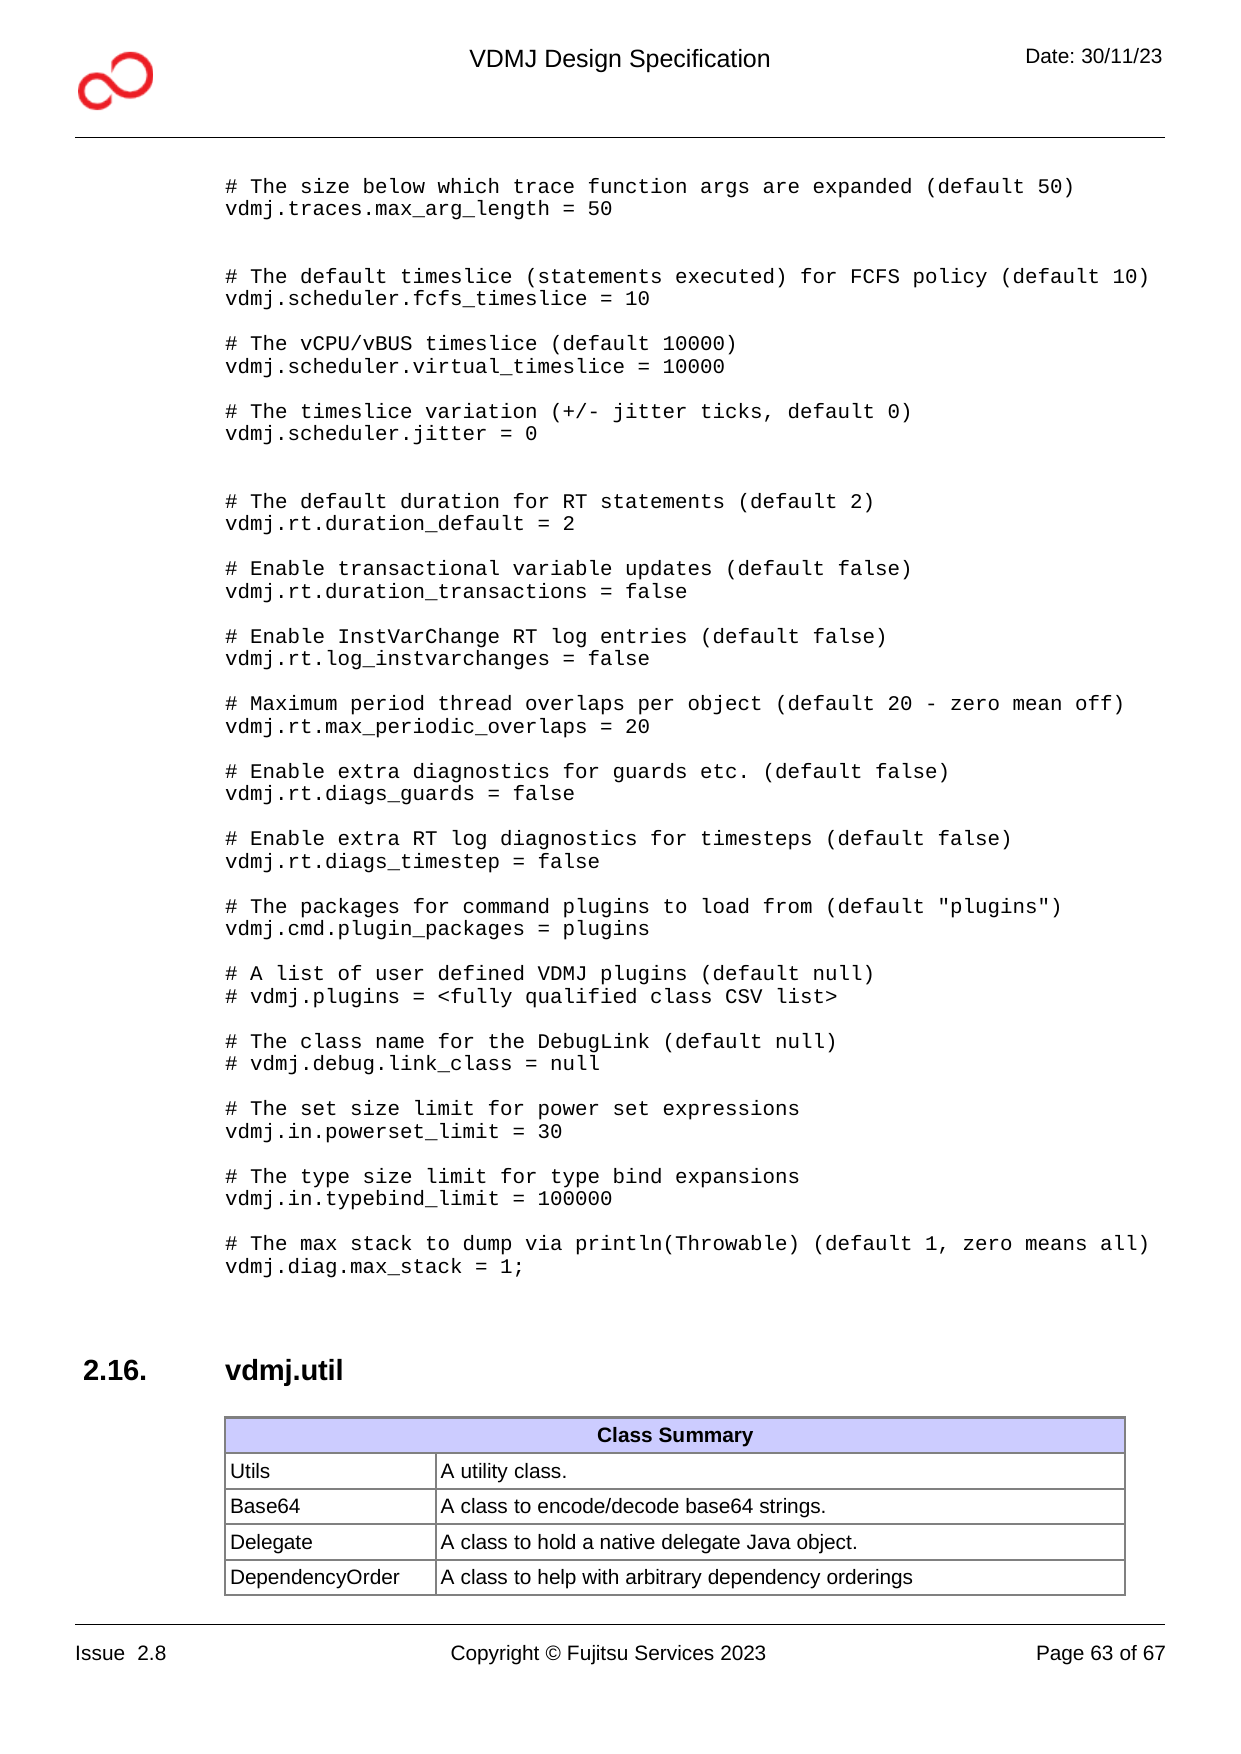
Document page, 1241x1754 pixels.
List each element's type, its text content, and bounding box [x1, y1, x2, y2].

text vdmj.rt.max_periodic_overlaps = 20 [225, 715, 1165, 738]
text # The timeslice variation (+/- jitter ticks, default 0) [225, 400, 1165, 423]
text vdmj.traces.max_arg_length = 50 [225, 198, 1165, 220]
text # Maximum period thread overlaps per object (default 20 - zero mean off) [225, 693, 1165, 715]
table_cell A utility class. [437, 1454, 1124, 1487]
text # The type size limit for type bind expansions [225, 1165, 1165, 1188]
text # Enable extra RT log diagnostics for timesteps (default false) [225, 828, 1165, 850]
text vdmj.scheduler.virtual_timeslice = 10000 [225, 355, 1165, 378]
subtitle vdmj.util [75, 1353, 1165, 1386]
text vdmj.scheduler.jitter = 0 [225, 423, 1165, 445]
text # Enable transactional variable updates (default false) [225, 558, 1165, 580]
text # Enable extra diagnostics for guards etc. (default false) [225, 760, 1165, 783]
text # The set size limit for power set expressions [225, 1098, 1165, 1120]
text # The size below which trace function args are expanded (default 50) [225, 175, 1165, 198]
table_header Class Summary [226, 1419, 1124, 1452]
text # Enable InstVarChange RT log entries (default false) [225, 625, 1165, 648]
text # vdmj.plugins = <fully qualified class CSV list> [225, 985, 1165, 1008]
table_cell A class to encode/decode base64 strings. [437, 1490, 1124, 1523]
table_cell A class to help with arbitrary dependency orderings [437, 1561, 1124, 1594]
table_cell Utils [226, 1454, 435, 1487]
text vdmj.rt.duration_transactions = false [225, 580, 1165, 603]
text # A list of user defined VDMJ plugins (default null) [225, 963, 1165, 985]
table_cell Base64 [226, 1490, 435, 1523]
table_cell Delegate [226, 1525, 435, 1558]
text # The class name for the DebugLink (default null) [225, 1030, 1165, 1053]
text # The default duration for RT statements (default 2) [225, 490, 1165, 513]
text vdmj.rt.diags_guards = false [225, 783, 1165, 805]
text # vdmj.debug.link_class = null [225, 1053, 1165, 1075]
text vdmj.rt.log_instvarchanges = false [225, 648, 1165, 670]
text # The packages for command plugins to load from (default "plugins") [225, 895, 1165, 918]
text # The default timeslice (statements executed) for FCFS policy (default 10) [225, 265, 1165, 288]
text vdmj.diag.max_stack = 1; [225, 1255, 1165, 1278]
text vdmj.scheduler.fcfs_timeslice = 10 [225, 288, 1165, 310]
text vdmj.in.powerset_limit = 30 [225, 1120, 1165, 1143]
text # The max stack to dump via println(Throwable) (default 1, zero means all) [225, 1233, 1165, 1255]
text vdmj.in.typebind_limit = 100000 [225, 1188, 1165, 1210]
text vdmj.cmd.plugin_packages = plugins [225, 918, 1165, 940]
table_cell DependencyOrder [226, 1561, 435, 1594]
text vdmj.rt.duration_default = 2 [225, 513, 1165, 535]
picture [78, 44, 153, 120]
text vdmj.rt.diags_timestep = false [225, 850, 1165, 873]
text # The vCPU/vBUS timeslice (default 10000) [225, 333, 1165, 355]
table_cell A class to hold a native delegate Java object. [437, 1525, 1124, 1558]
